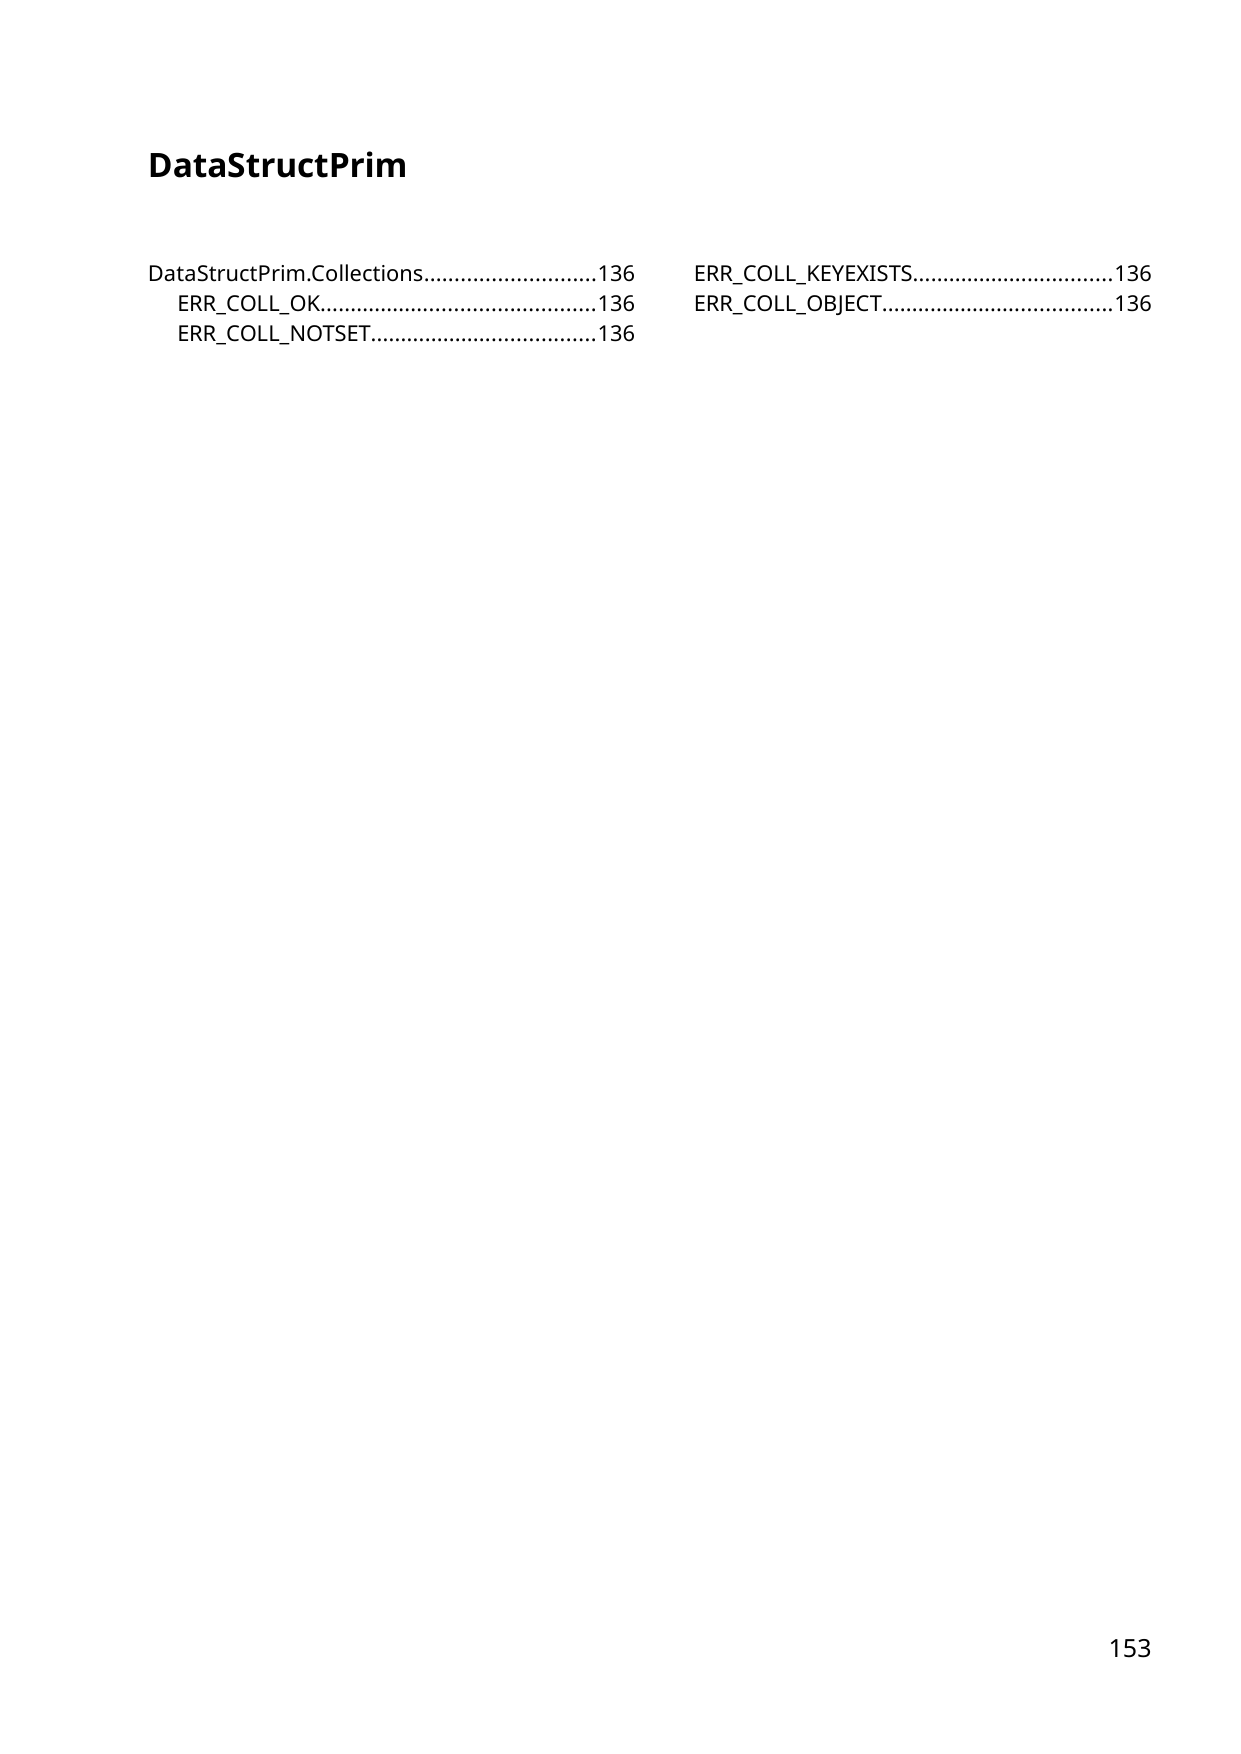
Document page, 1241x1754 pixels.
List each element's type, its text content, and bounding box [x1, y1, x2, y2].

text DataStructPrim.Collections 136 [148, 258, 635, 288]
text ERR_COLL_OK 136 [177, 288, 635, 318]
subtitle DataStructPrim [148, 142, 1152, 188]
text ERR_COLL_OBJECT 136 [694, 288, 1152, 318]
text ERR_COLL_KEYEXISTS 136 [694, 258, 1152, 288]
text ERR_COLL_NOTSET 136 [177, 318, 635, 348]
